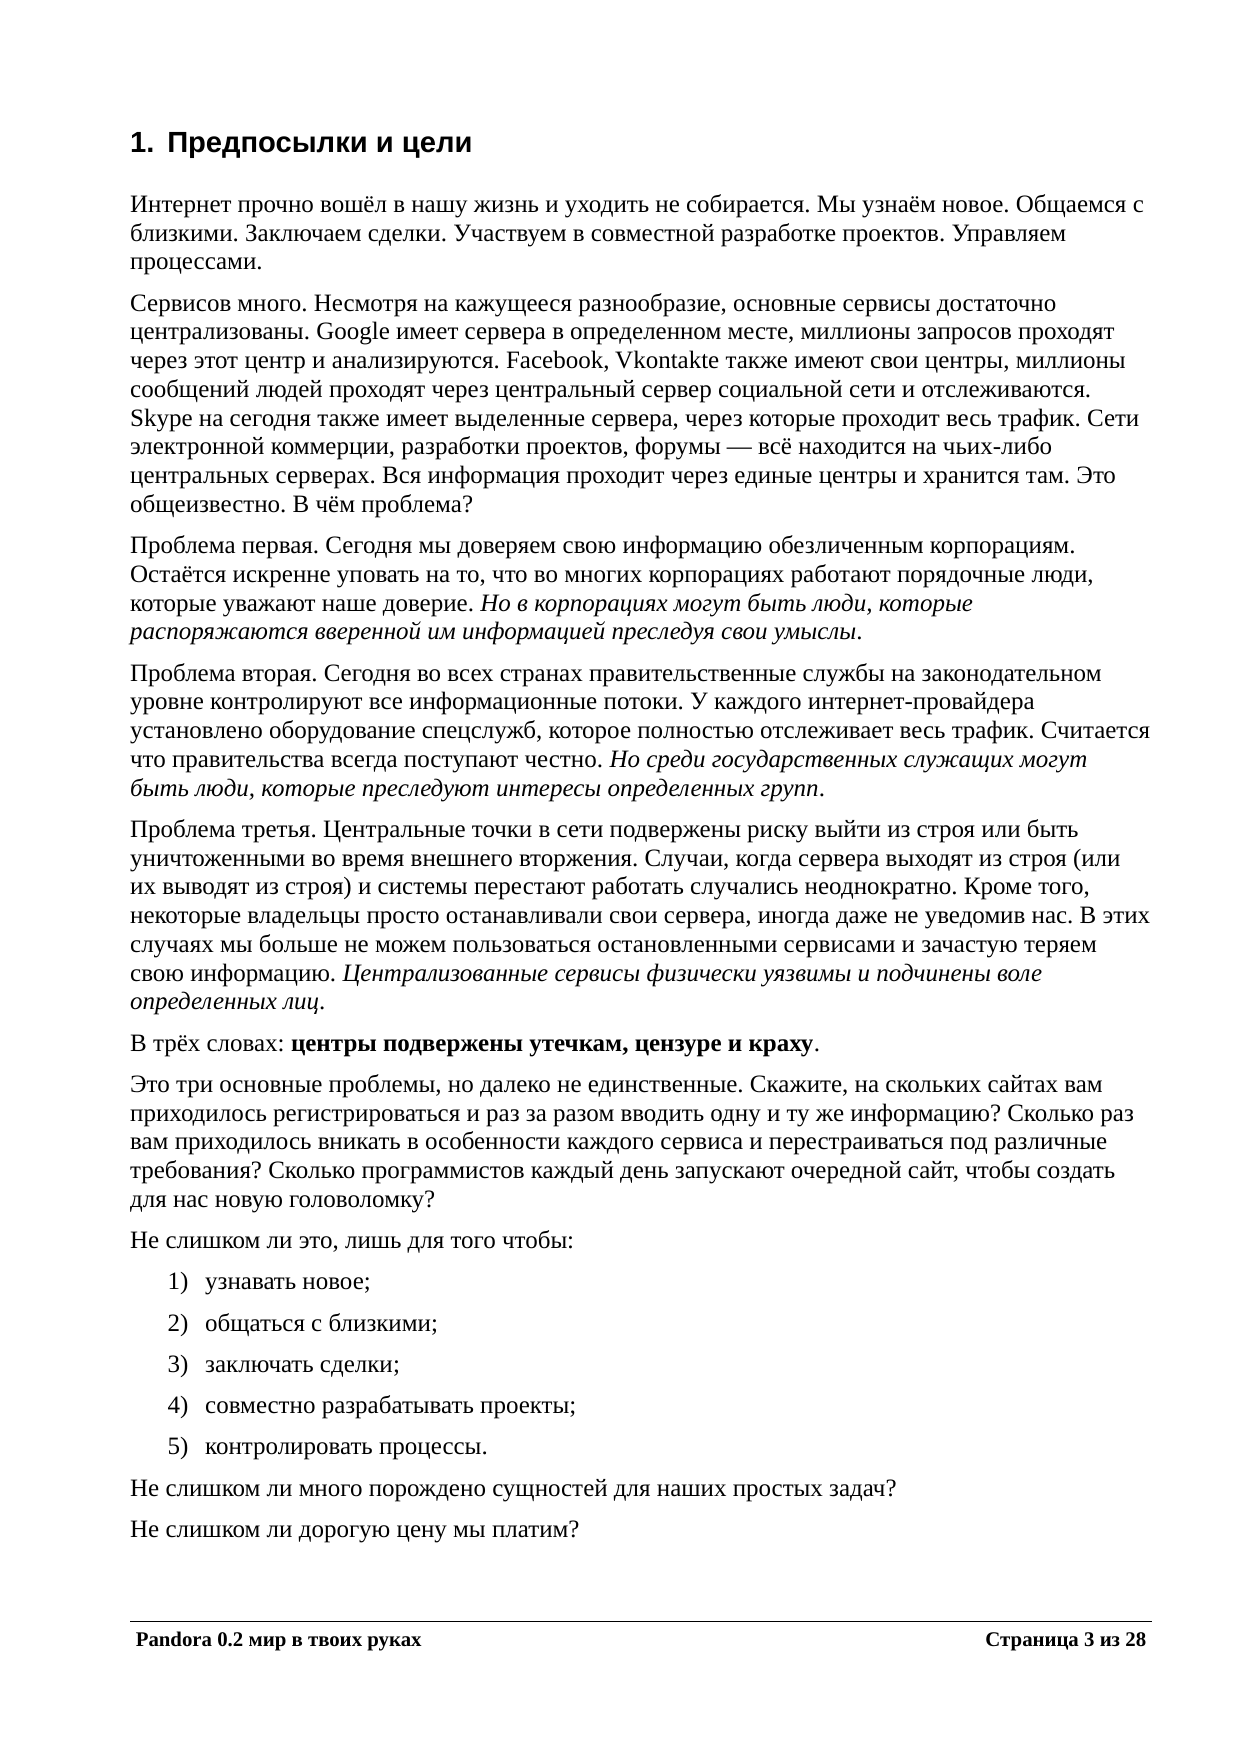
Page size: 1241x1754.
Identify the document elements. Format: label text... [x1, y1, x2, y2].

text Интернет прочно вошёл в нашу жизнь и уходить не собирается. Мы узнаём новое. Общаемся с близкими. Заключаем сделки. Участвуем в совместной разработке проектов. Управляем процессами. [130, 189, 1152, 275]
subtitle Предпосылки и цели [130, 125, 1152, 159]
text Проблема первая. Сегодня мы доверяем свою информацию обезличенным корпорациям. Остаётся искренне уповать на то, что во многих корпорациях работают порядочные люди, которые уважают наше доверие. Но в корпорациях могут быть люди, которые распоряжаются вверенной им информацией преследуя свои умыслы. [130, 530, 1152, 645]
text Не слишком ли это, лишь для того чтобы: [130, 1225, 1152, 1254]
list контролировать процессы. [167, 1431, 1152, 1460]
text Сервисов много. Несмотря на кажущееся разнообразие, основные сервисы достаточно централизованы. Google имеет сервера в определенном месте, миллионы запросов проходят через этот центр и анализируются. Facebook, Vkontakte также имеют свои центры, миллионы сообщений людей проходят через центральный сервер социальной сети и отслеживаются. Skype на сегодня также имеет выделенные сервера, через которые проходит весь трафик. Сети электронной коммерции, разработки проектов, форумы — всё находится на чьих-либо центральных серверах. Вся информация проходит через единые центры и хранится там. Это общеизвестно. В чём проблема? [130, 288, 1152, 518]
list заключать сделки; [167, 1349, 1152, 1378]
list узнавать новое; [167, 1266, 1152, 1295]
text Это три основные проблемы, но далеко не единственные. Скажите, на скольких сайтах вам приходилось регистрироваться и раз за разом вводить одну и ту же информацию? Сколько раз вам приходилось вникать в особенности каждого сервиса и перестраиваться под различные требования? Сколько программистов каждый день запускают очередной сайт, чтобы создать для нас новую головоломку? [130, 1069, 1152, 1213]
text Проблема третья. Центральные точки в сети подвержены риску выйти из строя или быть уничтоженными во время внешнего вторжения. Случаи, когда сервера выходят из строя (или их выводят из строя) и системы перестают работать случались неоднократно. Кроме того, некоторые владельцы просто останавливали свои сервера, иногда даже не уведомив нас. В этих случаях мы больше не можем пользоваться остановленными сервисами и зачастую теряем свою информацию. Централизованные сервисы физически уязвимы и подчинены воле определенных лиц. [130, 814, 1152, 1015]
text В трёх словах: центры подвержены утечкам, цензуре и краху. [130, 1028, 1152, 1056]
text Не слишком ли дорогую цену мы платим? [130, 1514, 1152, 1543]
list совместно разрабатывать проекты; [167, 1390, 1152, 1419]
list общаться с близкими; [167, 1308, 1152, 1336]
text Не слишком ли много порождено сущностей для наших простых задач? [130, 1473, 1152, 1501]
text Проблема вторая. Сегодня во всех странах правительственные службы на законодательном уровне контролируют все информационные потоки. У каждого интернет-провайдера установлено оборудование спецслужб, которое полностью отслеживает весь трафик. Считается что правительства всегда поступают честно. Но среди государственных служащих могут быть люди, которые преследуют интересы определенных групп. [130, 658, 1152, 801]
